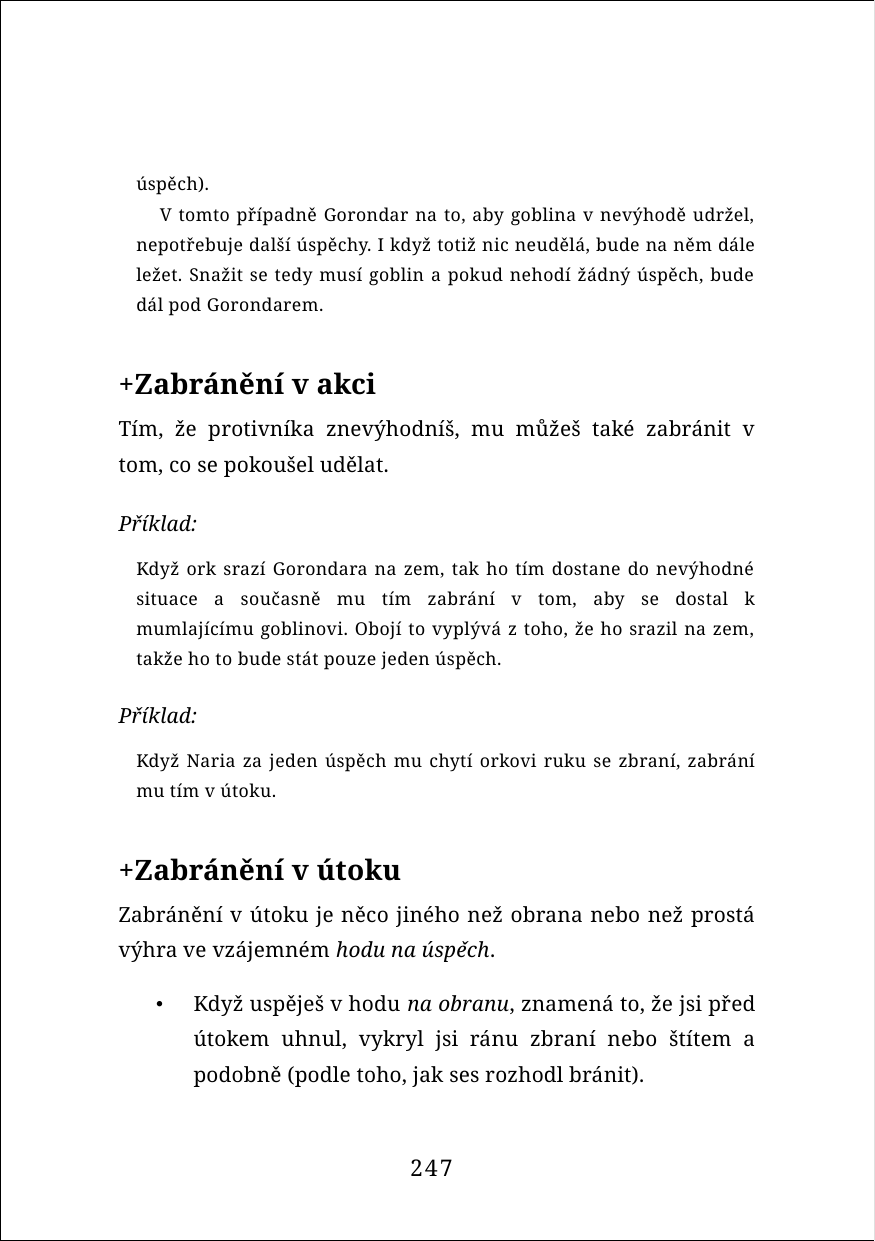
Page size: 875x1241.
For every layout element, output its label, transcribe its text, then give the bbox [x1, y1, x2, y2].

text úspěch). V tomto případně Gorondar na to, aby goblina v nevýhodě udržel, nepotřebuje další úspěchy. I když totiž nic neudělá, bude na něm dále ležet. Snažit se tedy musí goblin a pokud nehodí žádný úspěch, bude dál pod Gorondarem. [136, 172, 756, 317]
subtitle +Zabránění v útoku [118, 850, 756, 888]
text Příklad: [118, 701, 756, 729]
subtitle +Zabránění v akci [118, 364, 756, 402]
text Příklad: [118, 509, 756, 537]
list Když uspěješ v hodu na obranu, znamená to, že jsi před útokem uhnul, vykryl jsi ránu zbraní nebo štítem a podobně (podle toho, jak ses rozhodl bránit). [156, 989, 756, 1088]
text Zabránění v útoku je něco jiného než obrana nebo než prostá výhra ve vzájemném hodu na úspěch. [118, 900, 756, 964]
text Tím, že protivníka znevýhodníš, mu můžeš také zabránit v tom, co se pokoušel udělat. [118, 414, 756, 478]
text Když ork srazí Gorondara na zem, tak ho tím dostane do nevýhodné situace a současně mu tím zabrání v tom, aby se dostal k mumlajícímu goblinovi. Obojí to vyplývá z toho, že ho srazil na zem, takže ho to bude stát pouze jeden úspěch. [136, 556, 756, 671]
text Když Naria za jeden úspěch mu chytí orkovi ruku se zbraní, zabrání mu tím v útoku. [136, 748, 756, 802]
